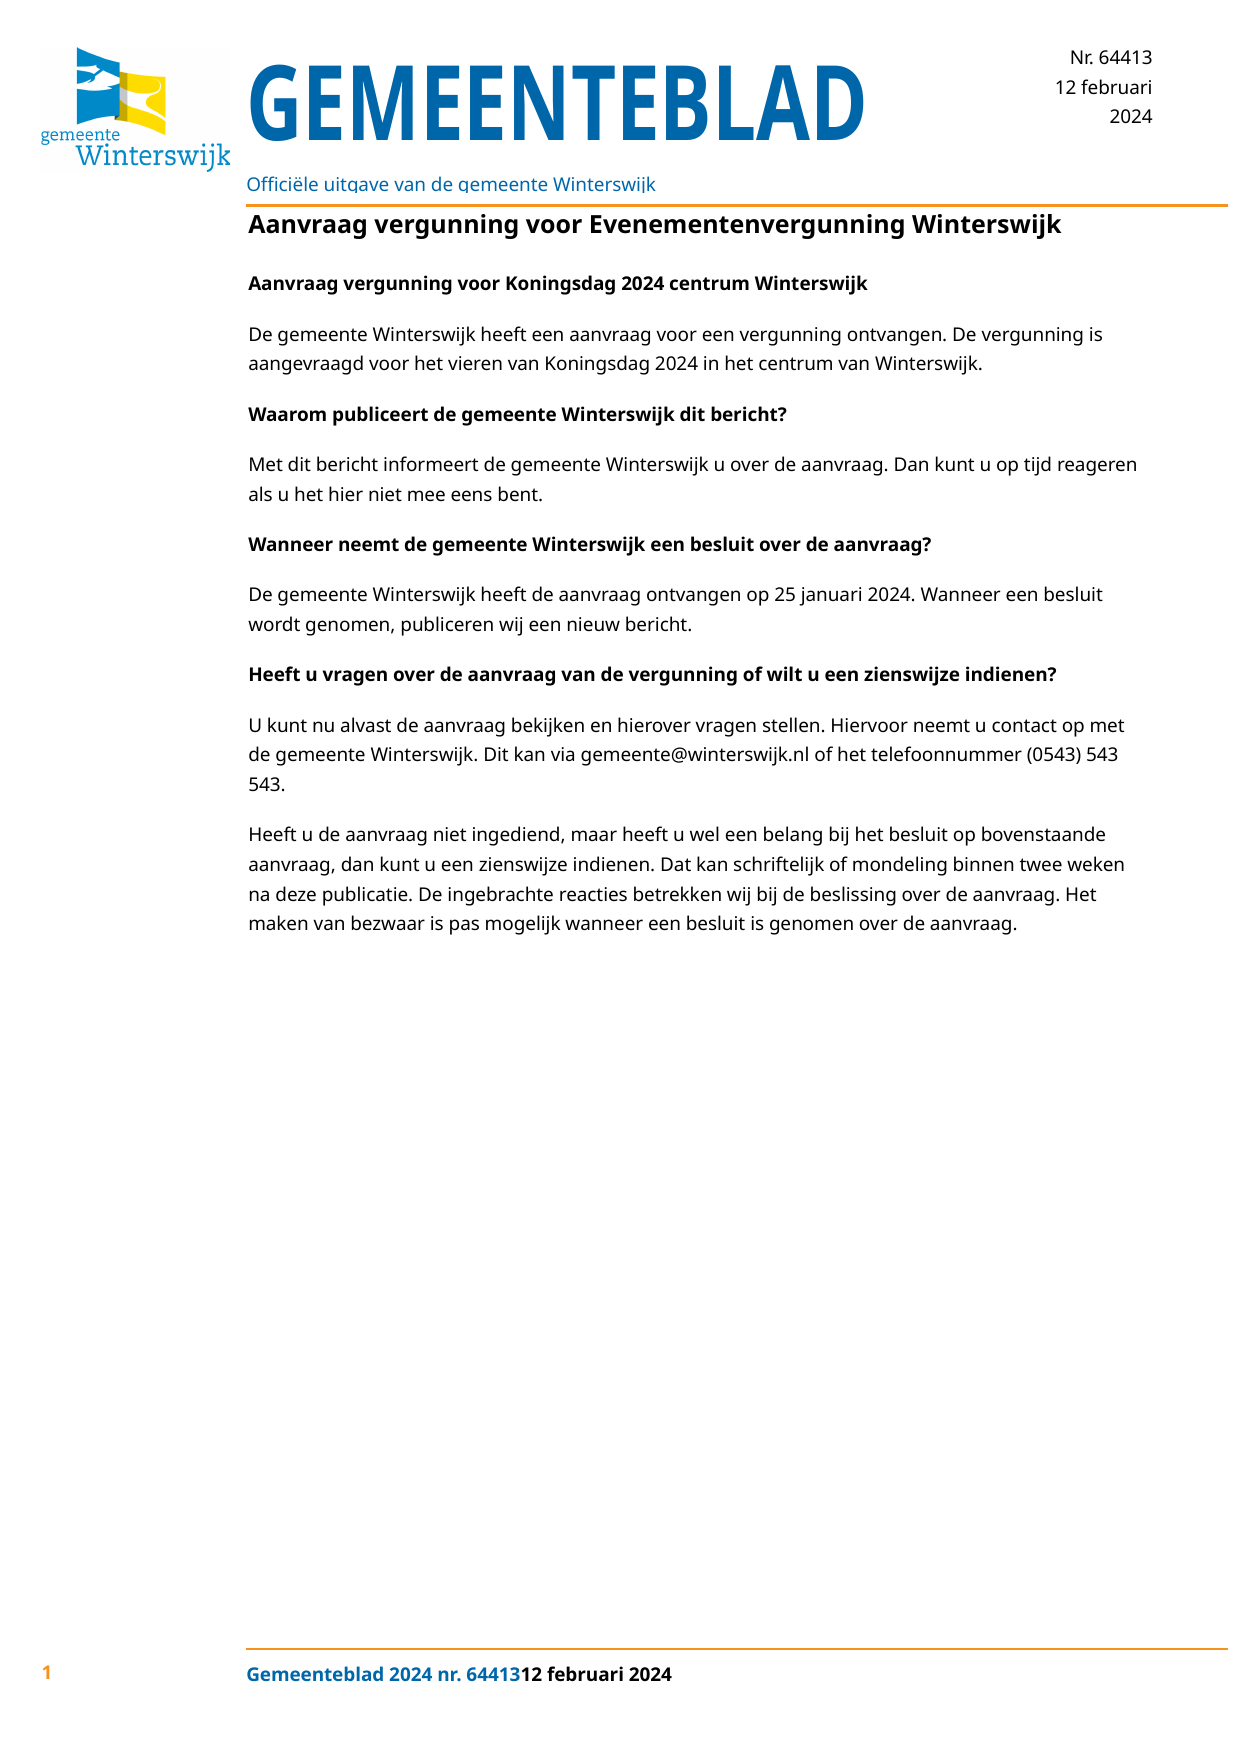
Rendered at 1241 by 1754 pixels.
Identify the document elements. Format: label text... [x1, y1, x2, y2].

text Aanvraag vergunning voor Koningsdag 2024 centrum Winterswijk [248, 270, 1152, 296]
text Waarom publiceert de gemeente Winterswijk dit bericht? [248, 401, 1152, 426]
text Heeft u de aanvraag niet ingediend, maar heeft u wel een belang bij het besluit op bovenstaande aanvraag, dan kunt u een zienswijze indienen. Dat kan schriftelijk of mondeling binnen twee weken na deze publicatie. De ingebrachte reacties betrekken wij bij de beslissing over de aanvraag. Het maken van bezwaar is pas mogelijk wanneer een besluit is genomen over de aanvraag. [248, 822, 1152, 936]
text De gemeente Winterswijk heeft de aanvraag ontvangen op 25 januari 2024. Wanneer een besluit wordt genomen, publiceren wij een nieuw bericht. [248, 582, 1152, 637]
text De gemeente Winterswijk heeft een aanvraag voor een vergunning ontvangen. De vergunning is aangevraagd voor het vieren van Koningsdag 2024 in het centrum van Winterswijk. [248, 321, 1152, 376]
text Wanneer neemt de gemeente Winterswijk een besluit over de aanvraag? [248, 531, 1152, 557]
text U kunt nu alvast de aanvraag bekijken en hierover vragen stellen. Hiervoor neemt u contact op met de gemeente Winterswijk. Dit kan via gemeente@winterswijk.nl of het telefoonnummer (0543) 543 543. [248, 712, 1152, 797]
text Heeft u vragen over de aanvraag van de vergunning of wilt u een zienswijze indienen? [248, 662, 1152, 687]
picture [225, 153, 231, 162]
text Met dit bericht informeert de gemeente Winterswijk u over de aanvraag. Dan kunt u op tijd reageren als u het hier niet mee eens bent. [248, 451, 1152, 506]
text Aanvraag vergunning voor Evenementenvergunning Winterswijk [248, 207, 1152, 241]
picture [41, 47, 231, 172]
